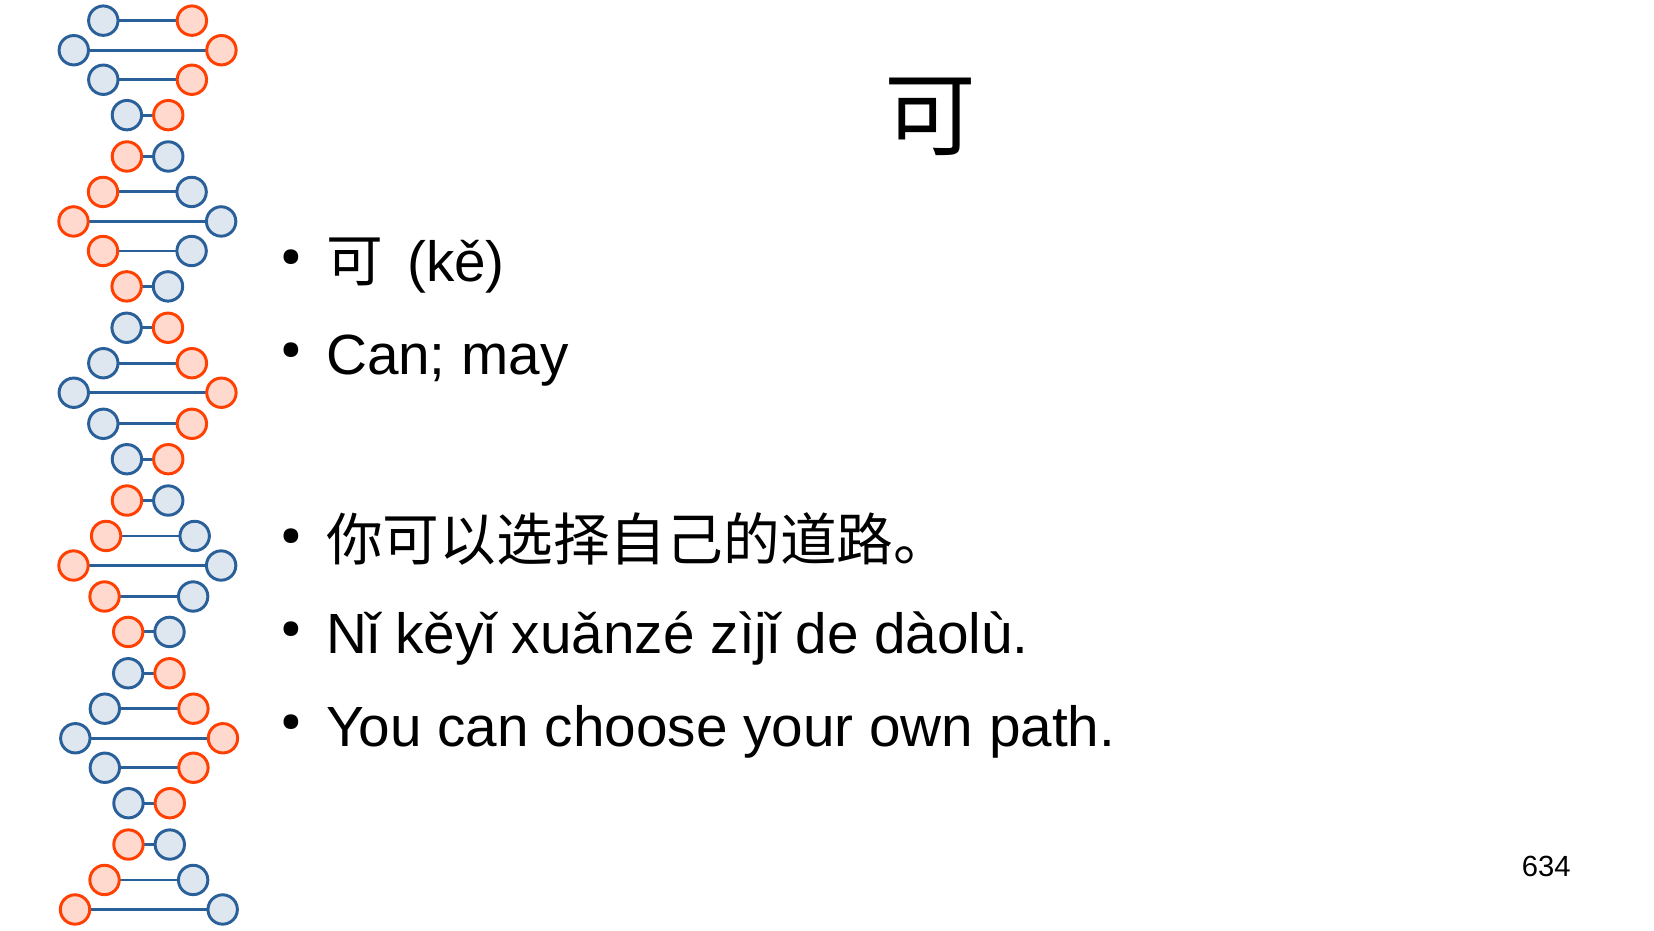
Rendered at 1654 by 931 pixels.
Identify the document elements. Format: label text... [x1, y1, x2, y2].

title 可 [265, 35, 1595, 189]
list 可 (kě) Can; may 你可以选择自己的道路。 Nǐ kěyǐ xuǎnzé zìjǐ de dàolù. You can choose your own path. [265, 224, 1595, 764]
